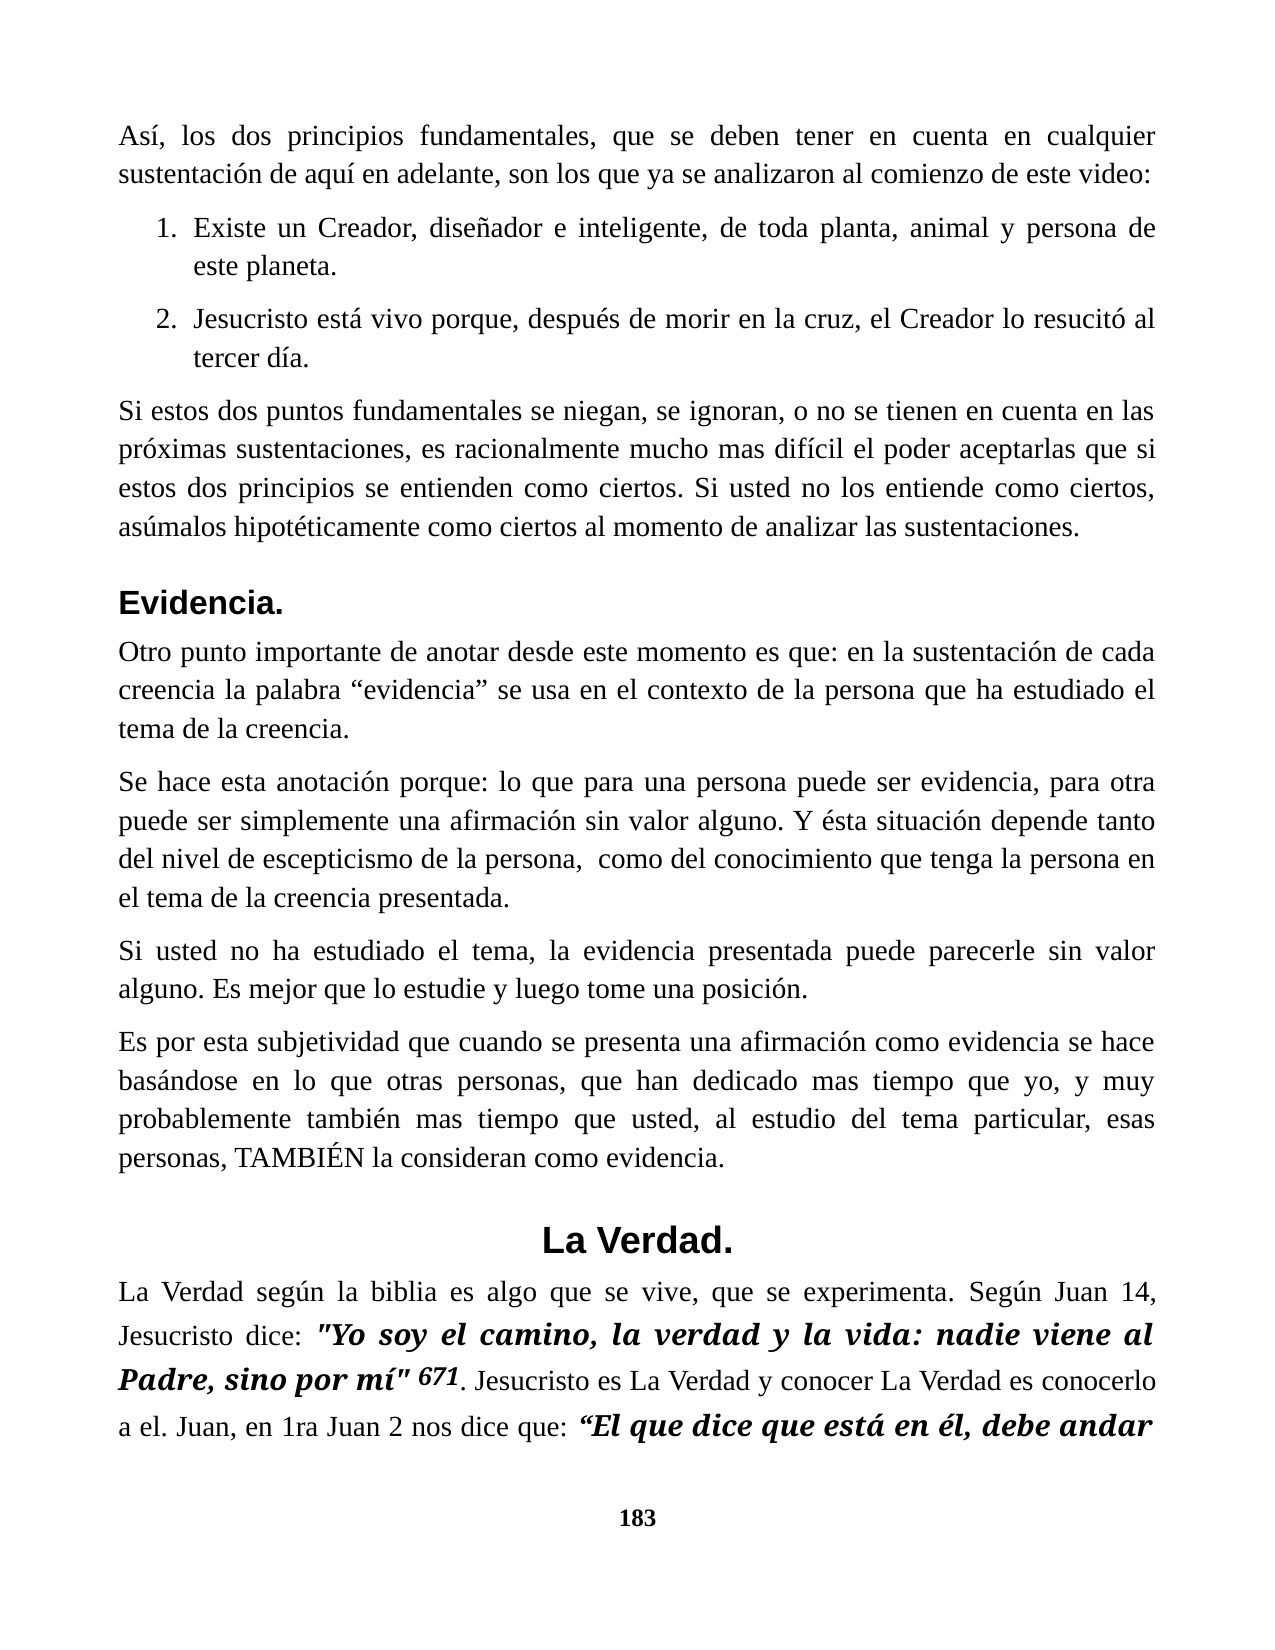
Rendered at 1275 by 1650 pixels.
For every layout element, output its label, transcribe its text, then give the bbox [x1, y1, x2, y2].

text Se hace esta anotación porque: lo que para una persona puede ser evidencia, para otra puede ser simplemente una afirmación sin valor alguno. Y ésta situación depende tanto del nivel de escepticismo de la persona, como del conocimiento que tenga la persona en el tema de la creencia presentada. [118, 764, 1157, 913]
list Existe un Creador, diseñador e inteligente, de toda planta, animal y persona de este planeta. [156, 210, 1157, 282]
list Jesucristo está vivo porque, después de morir en la cruz, el Creador lo resucitó al tercer día. [156, 301, 1157, 373]
text Otro punto importante de anotar desde este momento es que: en la sustentación de cada creencia la palabra “evidencia” se usa en el contexto de la persona que ha estudiado el tema de la creencia. [118, 634, 1157, 744]
text Es por esta subjetividad que cuando se presenta una afirmación como evidencia se hace basándose en lo que otras personas, que han dedicado mas tiempo que yo, y muy probablemente también mas tiempo que usted, al estudio del tema particular, esas personas, TAMBIÉN la consideran como evidencia. [118, 1024, 1157, 1174]
text Si usted no ha estudiado el tema, la evidencia presentada puede parecerle sin valor alguno. Es mejor que lo estudie y luego tome una posición. [118, 933, 1157, 1005]
subtitle La Verdad. [118, 1218, 1157, 1262]
text La Verdad según la biblia es algo que se vive, que se experimenta. Según Juan 14, Jesucristo dice: "Yo soy el camino, la verdad y la vida: nadie viene al Padre, sino por mí" . Jesucristo es La Verdad y conocer La Verdad es conocerlo a el. Juan, en 1ra Juan 2 nos dice que: “El que dice que está en él, debe andar [118, 1274, 1157, 1445]
text Así, los dos principios fundamentales, que se deben tener en cuenta en cualquier sustentación de aquí en adelante, son los que ya se analizaron al comienzo de este video: [118, 118, 1157, 190]
subtitle Evidencia. [118, 583, 1157, 621]
text Si estos dos puntos fundamentales se niegan, se ignoran, o no se tienen en cuenta en las próximas sustentaciones, es racionalmente mucho mas difícil el poder aceptarlas que si estos dos principios se entienden como ciertos. Si usted no los entiende como ciertos, asúmalos hipotéticamente como ciertos al momento de analizar las sustentaciones. [118, 393, 1157, 542]
